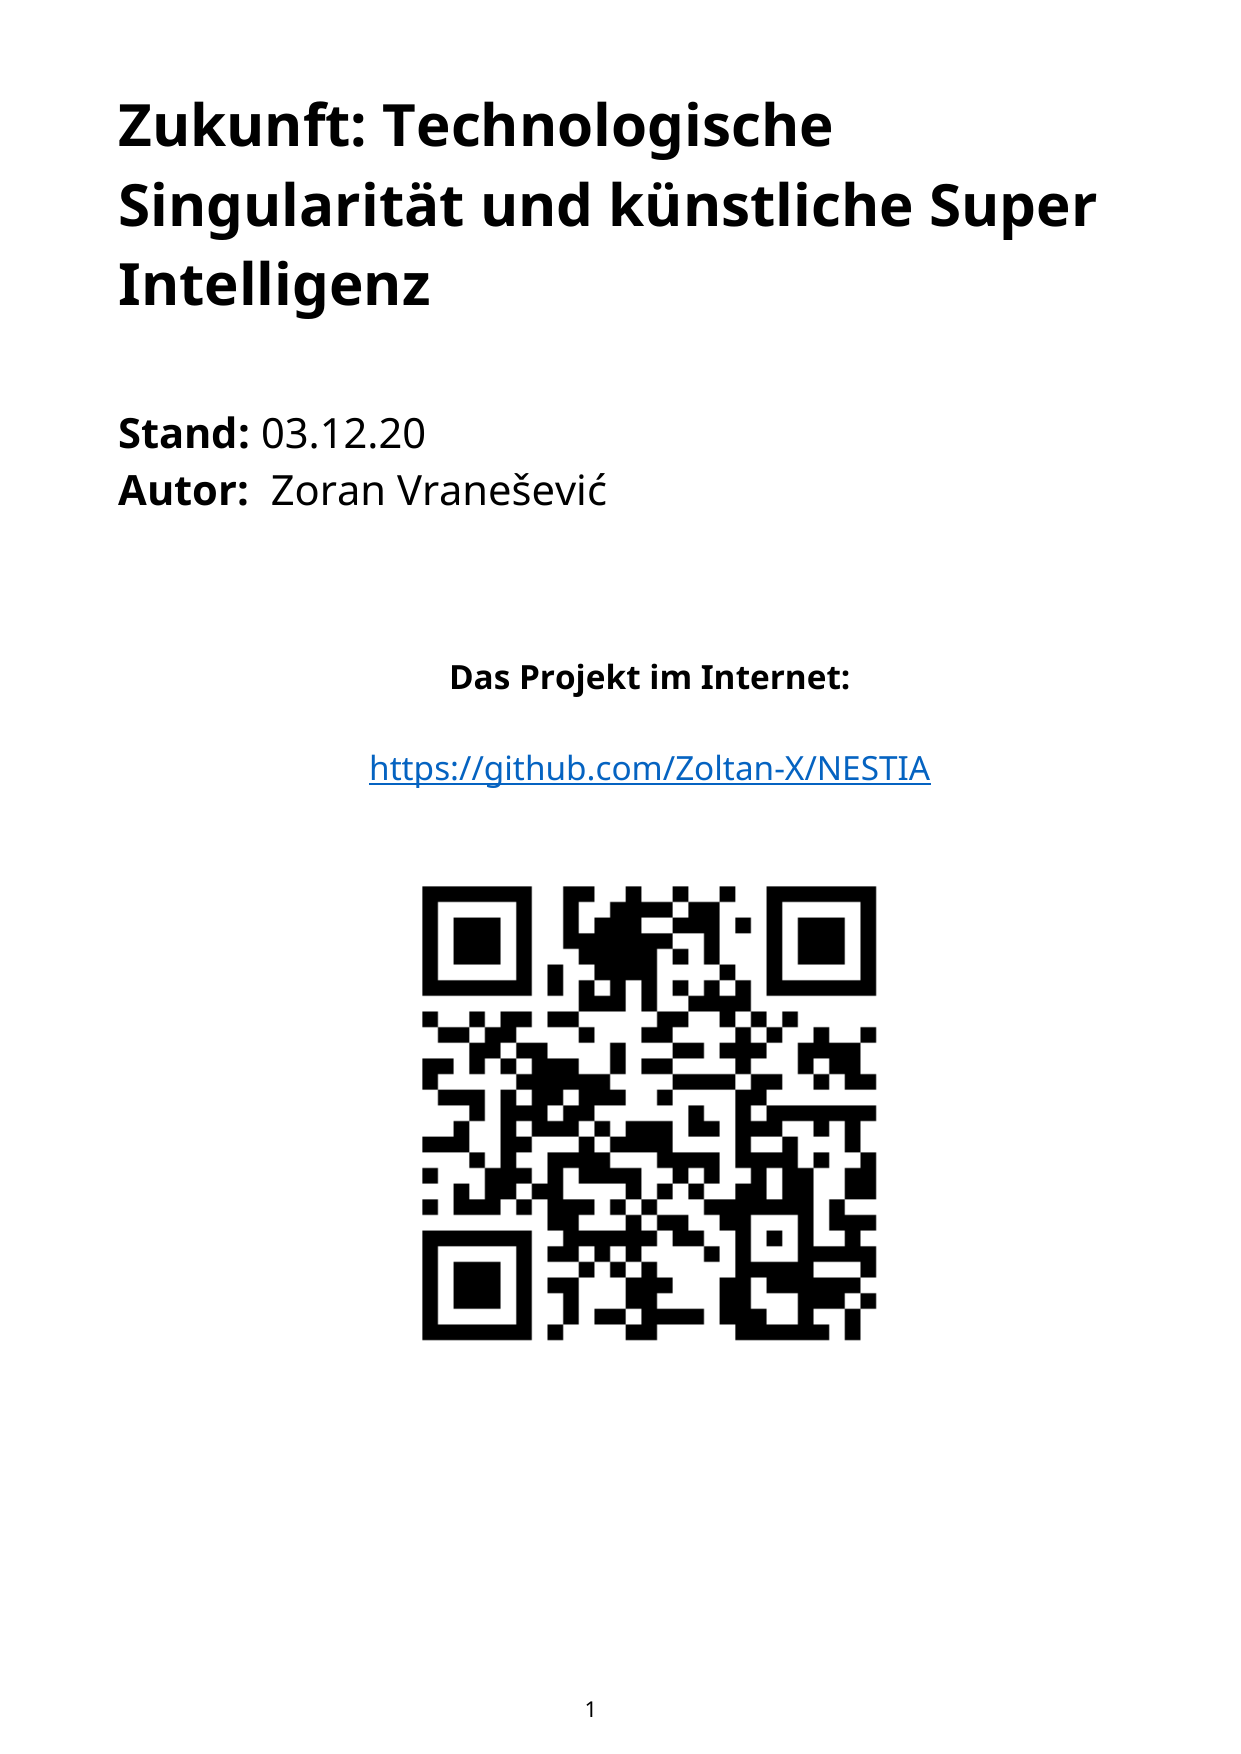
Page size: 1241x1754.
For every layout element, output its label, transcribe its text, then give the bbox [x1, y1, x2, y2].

text Stand: 03.12.20 Autor: Zoran Vranešević [118, 404, 1181, 517]
subtitle Zukunft: Technologische Singularität und künstliche Super Intelligenz [118, 84, 1181, 322]
text Das Projekt im Internet: https://github.com/Zoltan-X/NESTIA [118, 654, 1181, 790]
picture [360, 824, 939, 1403]
